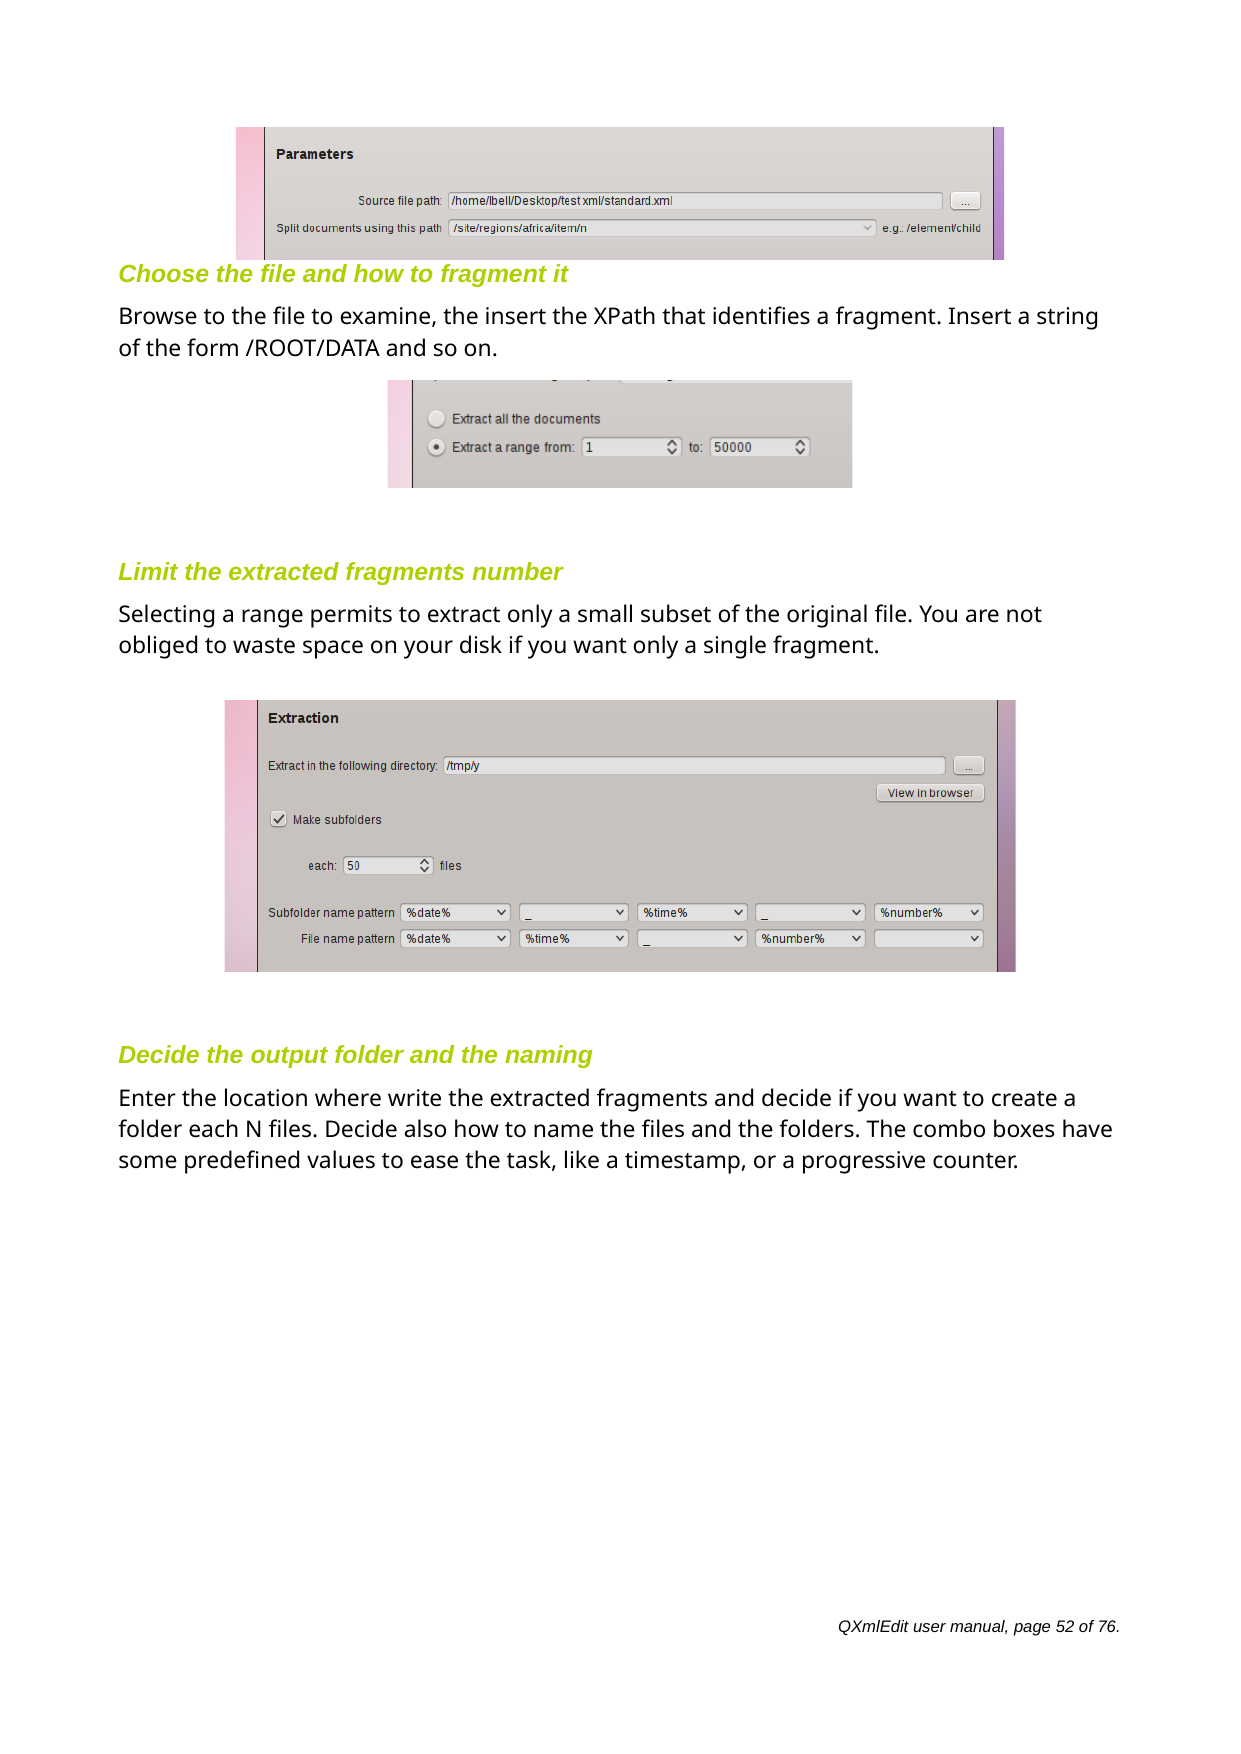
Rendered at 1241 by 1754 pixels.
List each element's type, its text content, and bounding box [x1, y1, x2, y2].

picture [224, 700, 1016, 972]
picture [387, 380, 853, 488]
subtitle Decide the output folder and the naming [118, 1041, 1122, 1069]
subtitle Limit the extracted fragments number [118, 557, 1122, 585]
subtitle Choose the file and how to fragment it [118, 118, 1122, 288]
picture [235, 127, 1005, 260]
text Selecting a range permits to extract only a small subset of the original file. You are not obliged to waste space on your disk if you want only a single fragment. [118, 598, 1122, 660]
text Enter the location where write the extracted fragments and decide if you want to create a folder each N files. Decide also how to name the files and the folders. The combo boxes have some predefined values to ease the task, like a timestamp, or a progressive counter. [118, 1082, 1122, 1175]
text Browse to the file to examine, the insert the XPath that identifies a fragment. Insert a string of the form /ROOT/DATA and so on. [118, 300, 1122, 363]
